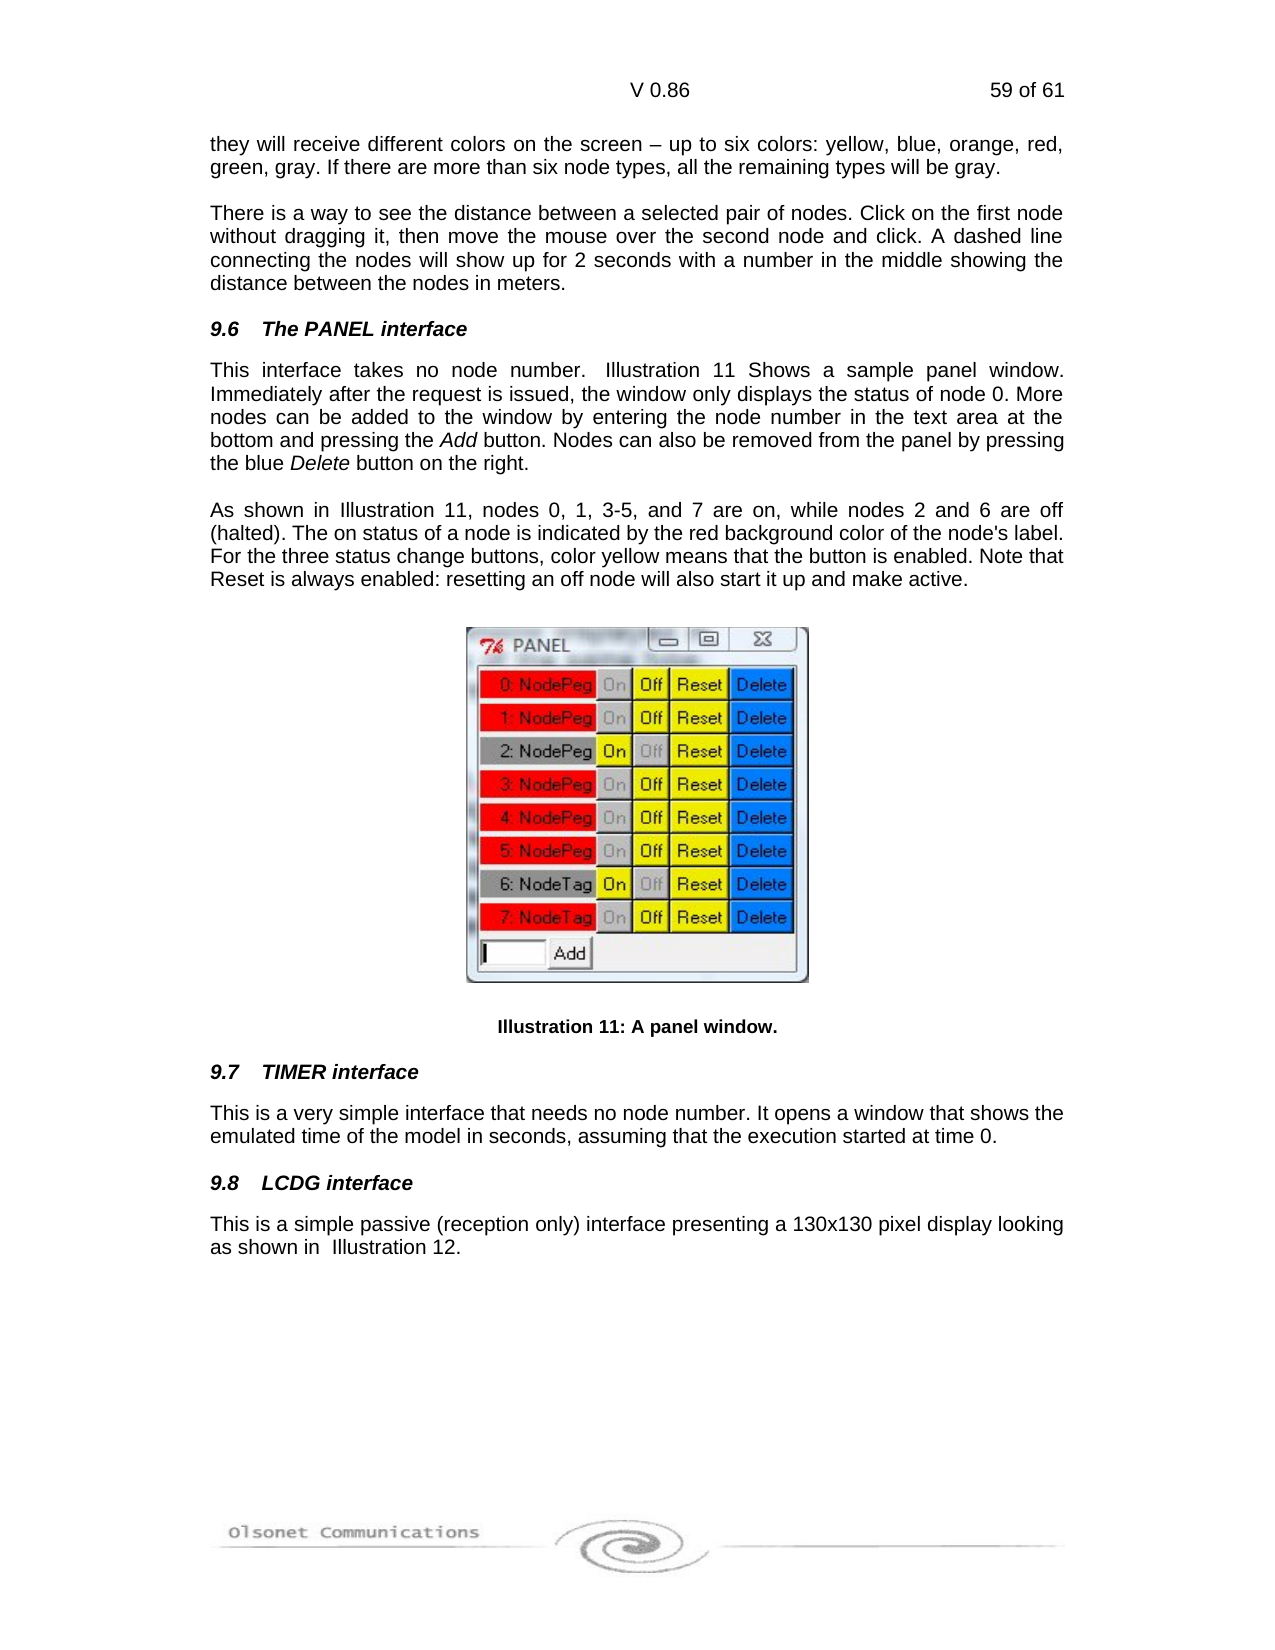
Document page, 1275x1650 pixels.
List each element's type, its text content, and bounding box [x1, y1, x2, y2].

text This is a simple passive (reception only) interface presenting a 130x130 pixel display looking as shown in Illustration 12. [210, 1212, 1065, 1258]
picture [210, 1504, 1065, 1596]
subtitle The PANEL interface [210, 318, 1065, 341]
picture [466, 627, 809, 983]
text This interface takes no node number. Illustration 11 Shows a sample panel window. Immediately after the request is issued, the window only displays the status of node 0. More nodes can be added to the window by entering the node number in the text area at the bottom and pressing the Add button. Nodes can also be removed from the panel by pressing the blue Delete button on the right. [210, 359, 1065, 475]
text As shown in Illustration 11, nodes 0, 1, 3-5, and 7 are on, while nodes 2 and 6 are off (halted). The on status of a node is indicated by the red background color of the node's label. For the three status change buttons, color yellow means that the button is enabled. Note that Reset is always enabled: resetting an off node will also start it up and make active. [210, 498, 1065, 591]
text There is a way to see the distance between a selected pair of nodes. Click on the first node without dragging it, then move the mouse over the second node and click. A dashed line connecting the nodes will show up for 2 seconds with a number in the middle showing the distance between the nodes in meters. [210, 202, 1065, 295]
text Illustration 11: A panel window. [466, 1016, 809, 1037]
subtitle LCDG interface [210, 1171, 1065, 1194]
text This is a very simple interface that needs no node number. It opens a window that shows the emulated time of the model in seconds, assuming that the execution started at time 0. [210, 1101, 1065, 1148]
subtitle TIMER interface [210, 1061, 1065, 1084]
text they will receive different colors on the screen – up to six colors: yellow, blue, orange, red, green, gray. If there are more than six node types, all the remaining types will be gray. [210, 132, 1065, 179]
